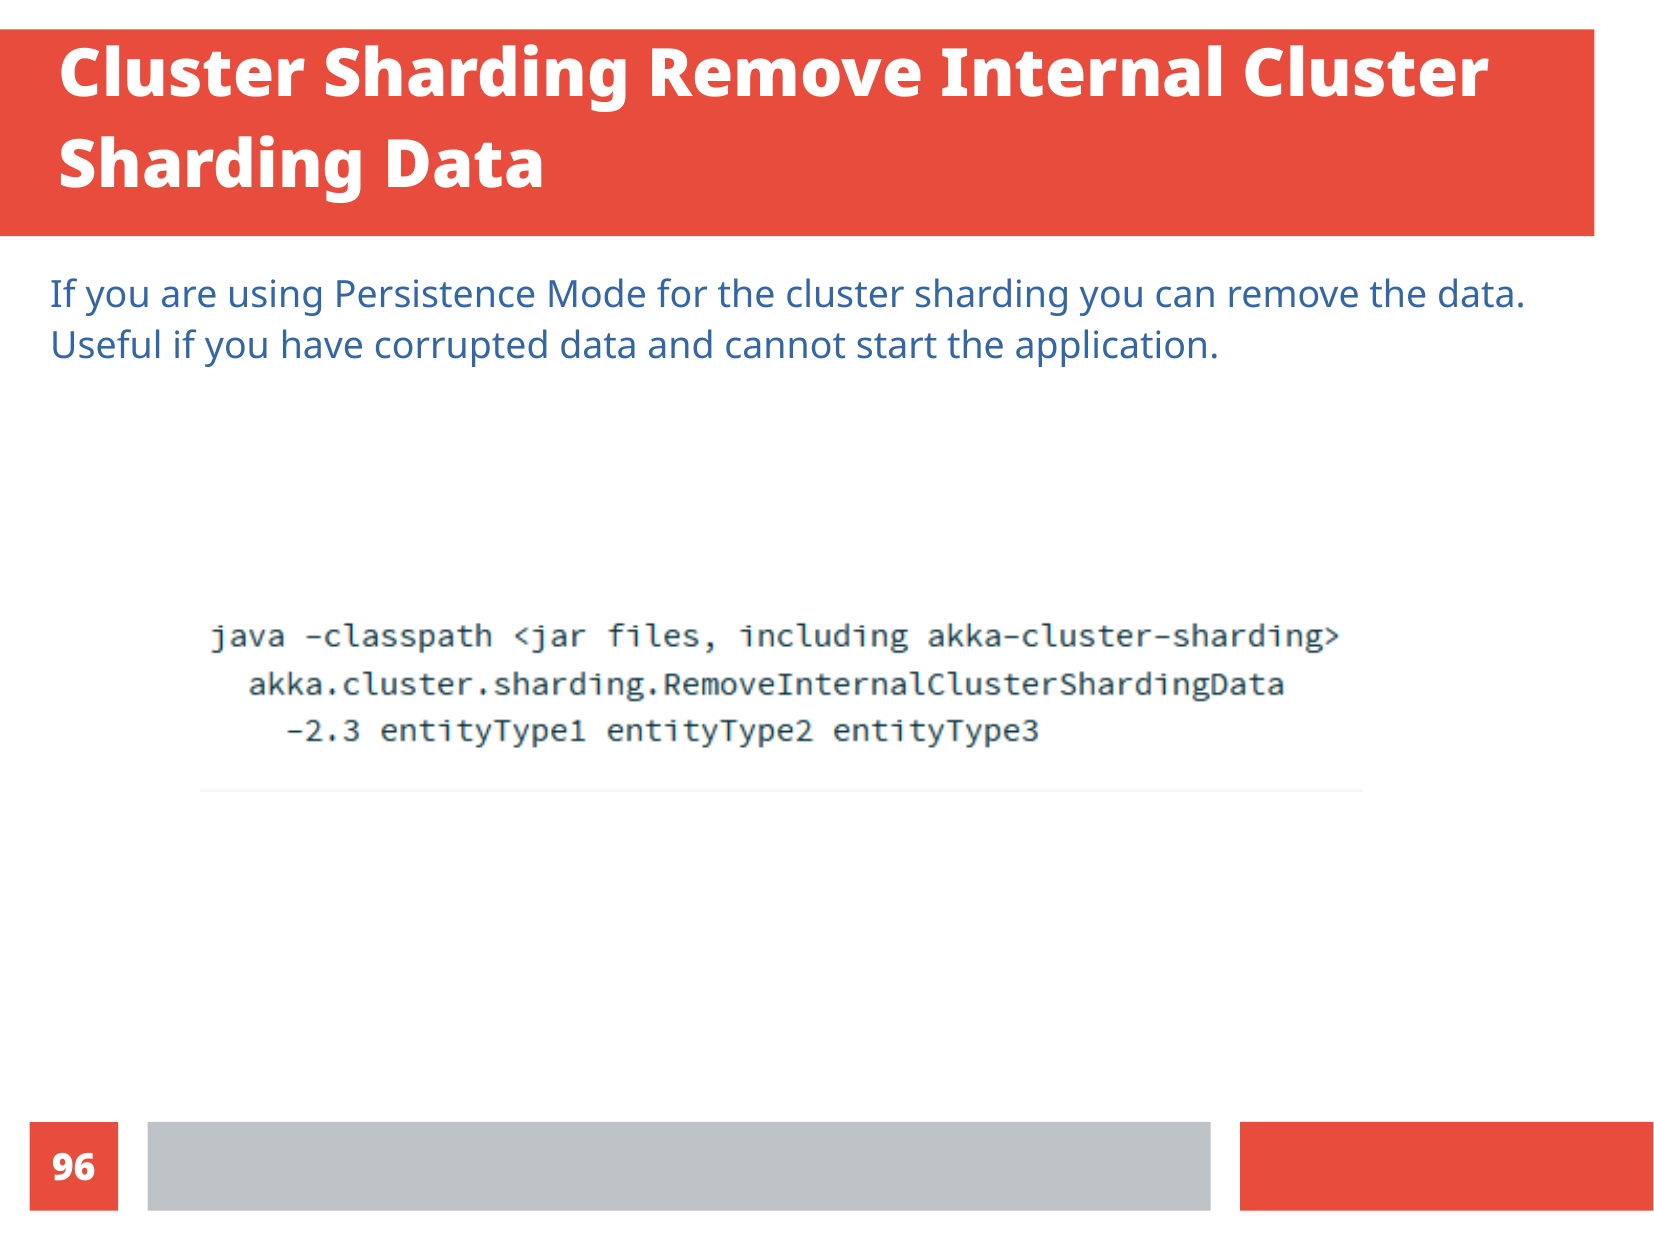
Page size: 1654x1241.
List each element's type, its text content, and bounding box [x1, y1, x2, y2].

title Cluster Sharding Remove Internal Cluster Sharding Data [59, 59, 1595, 207]
picture [200, 605, 1363, 792]
text_box If you are using Persistence Mode for the cluster sharding you can remove the data. Useful if you have corrupted data and cannot start the application. [35, 259, 1560, 370]
